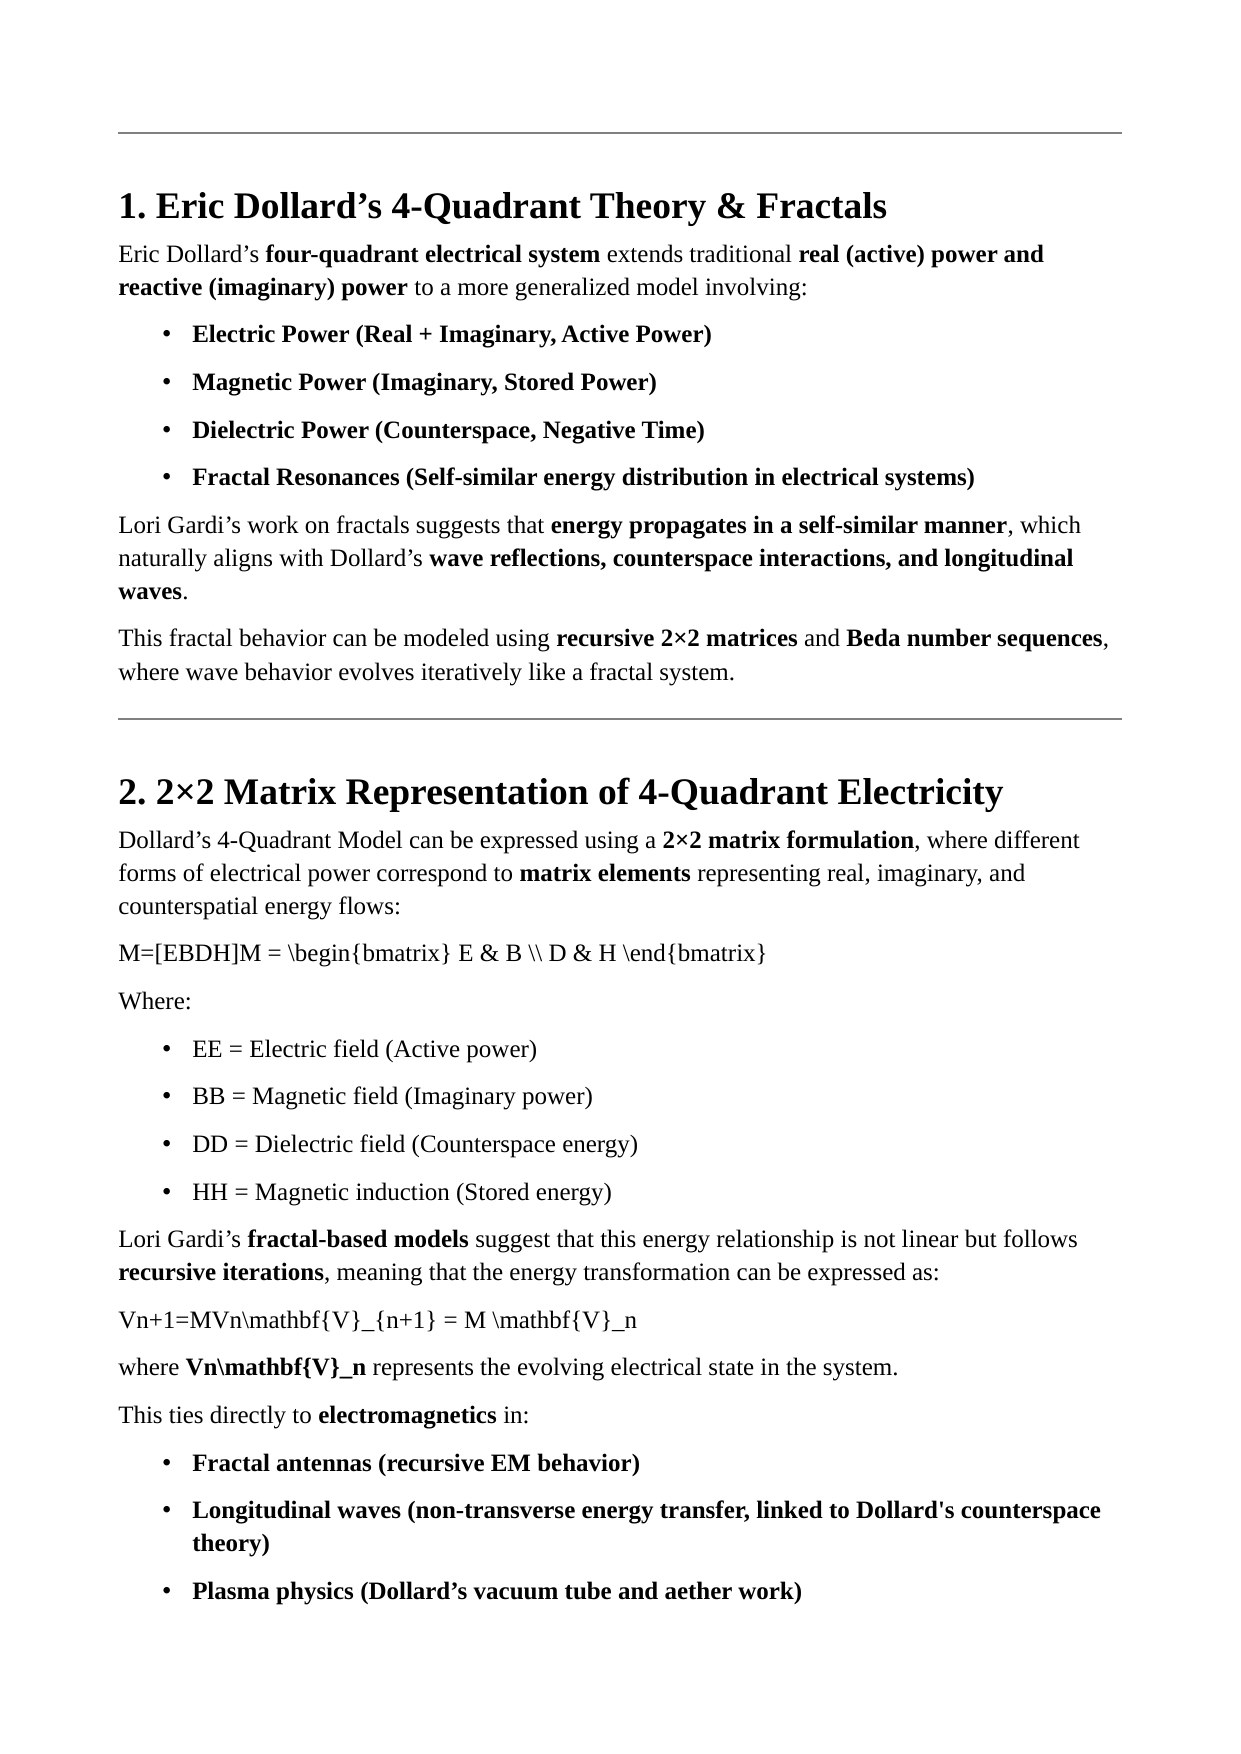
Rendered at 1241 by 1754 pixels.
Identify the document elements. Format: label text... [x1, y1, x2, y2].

text M=[EBDH]M = \begin{bmatrix} E & B \\ D & H \end{bmatrix} [118, 938, 1122, 967]
text This ties directly to electromagnetics in: [118, 1400, 1122, 1429]
text Dollard’s 4-Quadrant Model can be expressed using a 2×2 matrix formulation, where different forms of electrical power correspond to matrix elements representing real, imaginary, and counterspatial energy flows: [118, 825, 1122, 920]
list DD = Dielectric field (Counterspace energy) [162, 1129, 1122, 1158]
list Fractal Resonances (Self-similar energy distribution in electrical systems) [162, 462, 1122, 491]
list Dielectric Power (Counterspace, Negative Time) [162, 415, 1122, 443]
list Electric Power (Real + Imaginary, Active Power) [162, 319, 1122, 348]
subtitle 1. Eric Dollard’s 4-Quadrant Theory & Fractals [118, 183, 1122, 226]
list Fractal antennas (recursive EM behavior) [162, 1448, 1122, 1476]
list Magnetic Power (Imaginary, Stored Power) [162, 367, 1122, 396]
text Where: [118, 986, 1122, 1015]
subtitle 2. 2×2 Matrix Representation of 4-Quadrant Electricity [118, 769, 1122, 812]
text This fractal behavior can be modeled using recursive 2×2 matrices and Beda number sequences, where wave behavior evolves iteratively like a fractal system. [118, 623, 1122, 685]
list EE = Electric field (Active power) [162, 1034, 1122, 1062]
list Longitudinal waves (non-transverse energy transfer, linked to Dollard's counterspace theory) [162, 1495, 1122, 1557]
text Vn+1=MVn\mathbf{V}_{n+1} = M \mathbf{V}_n [118, 1305, 1122, 1333]
list HH = Magnetic induction (Stored energy) [162, 1177, 1122, 1205]
list BB = Magnetic field (Imaginary power) [162, 1081, 1122, 1110]
list Plasma physics (Dollard’s vacuum tube and aether work) [162, 1576, 1122, 1604]
text Lori Gardi’s work on fractals suggests that energy propagates in a self-similar manner, which naturally aligns with Dollard’s wave reflections, counterspace interactions, and longitudinal waves. [118, 510, 1122, 605]
text Eric Dollard’s four-quadrant electrical system extends traditional real (active) power and reactive (imaginary) power to a more generalized model involving: [118, 239, 1122, 301]
text where Vn\mathbf{V}_n represents the evolving electrical state in the system. [118, 1352, 1122, 1381]
text Lori Gardi’s fractal-based models suggest that this energy relationship is not linear but follows recursive iterations, meaning that the energy transformation can be expressed as: [118, 1224, 1122, 1286]
